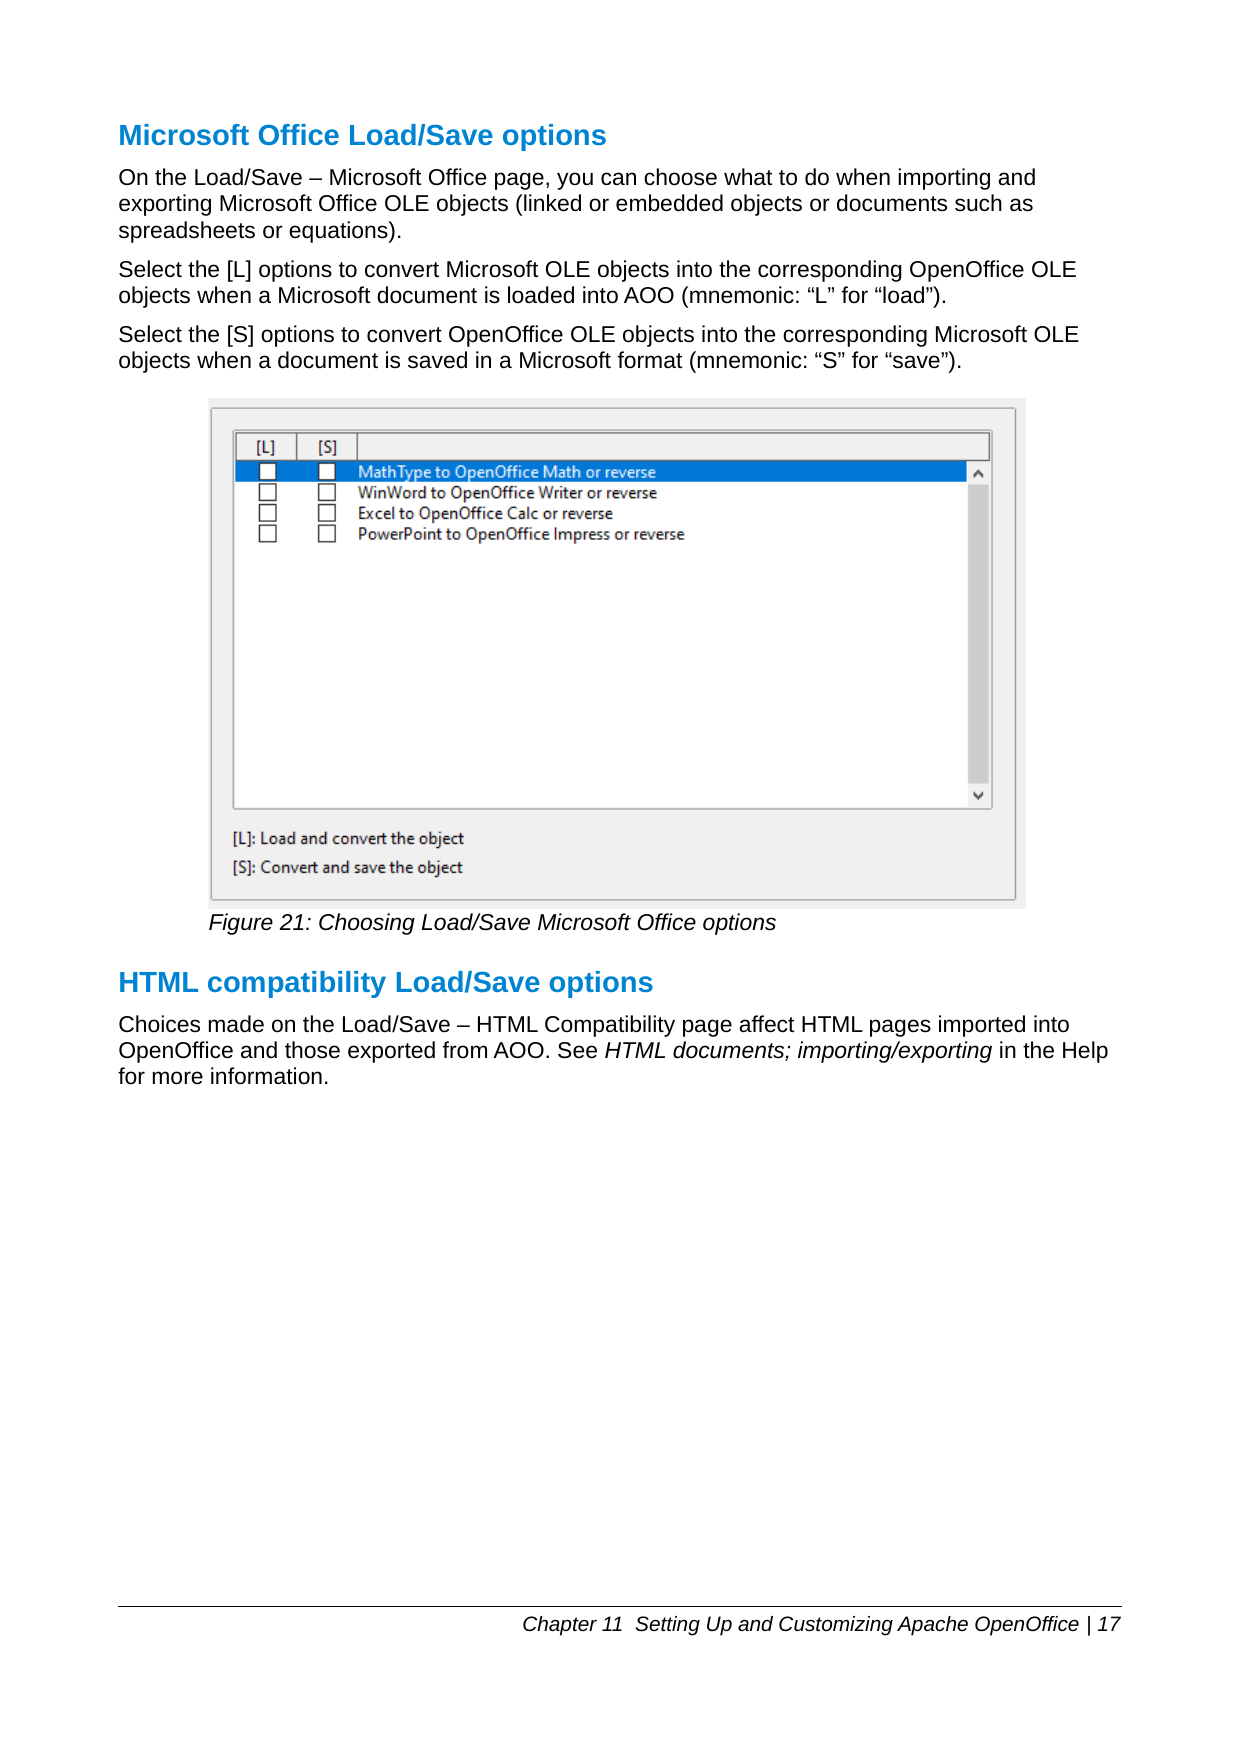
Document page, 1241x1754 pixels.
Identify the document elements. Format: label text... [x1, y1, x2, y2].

text Select the [L] options to convert Microsoft OLE objects into the corresponding OpenOffice OLE objects when a Microsoft document is loaded into AOO (mnemonic: “L” for “load”). [118, 256, 1122, 308]
subtitle HTML compatibility Load/Save options [118, 964, 1122, 998]
text Select the [S] options to convert OpenOffice OLE objects into the corresponding Microsoft OLE objects when a document is saved in a Microsoft format (mnemonic: “S” for “save”). [118, 321, 1122, 373]
text Figure 21: Choosing Load/Save Microsoft Office options [208, 909, 1026, 935]
text Choices made on the Load/Save – HTML Compatibility page affect HTML pages imported into OpenOffice and those exported from AOO. See HTML documents; importing/exporting in the Help for more information. [118, 1011, 1122, 1089]
picture [208, 398, 1026, 909]
subtitle Microsoft Office Load/Save options [118, 118, 1122, 152]
text On the Load/Save – Microsoft Office page, you can choose what to do when importing and exporting Microsoft Office OLE objects (linked or embedded objects or documents such as spreadsheets or equations). [118, 164, 1122, 243]
